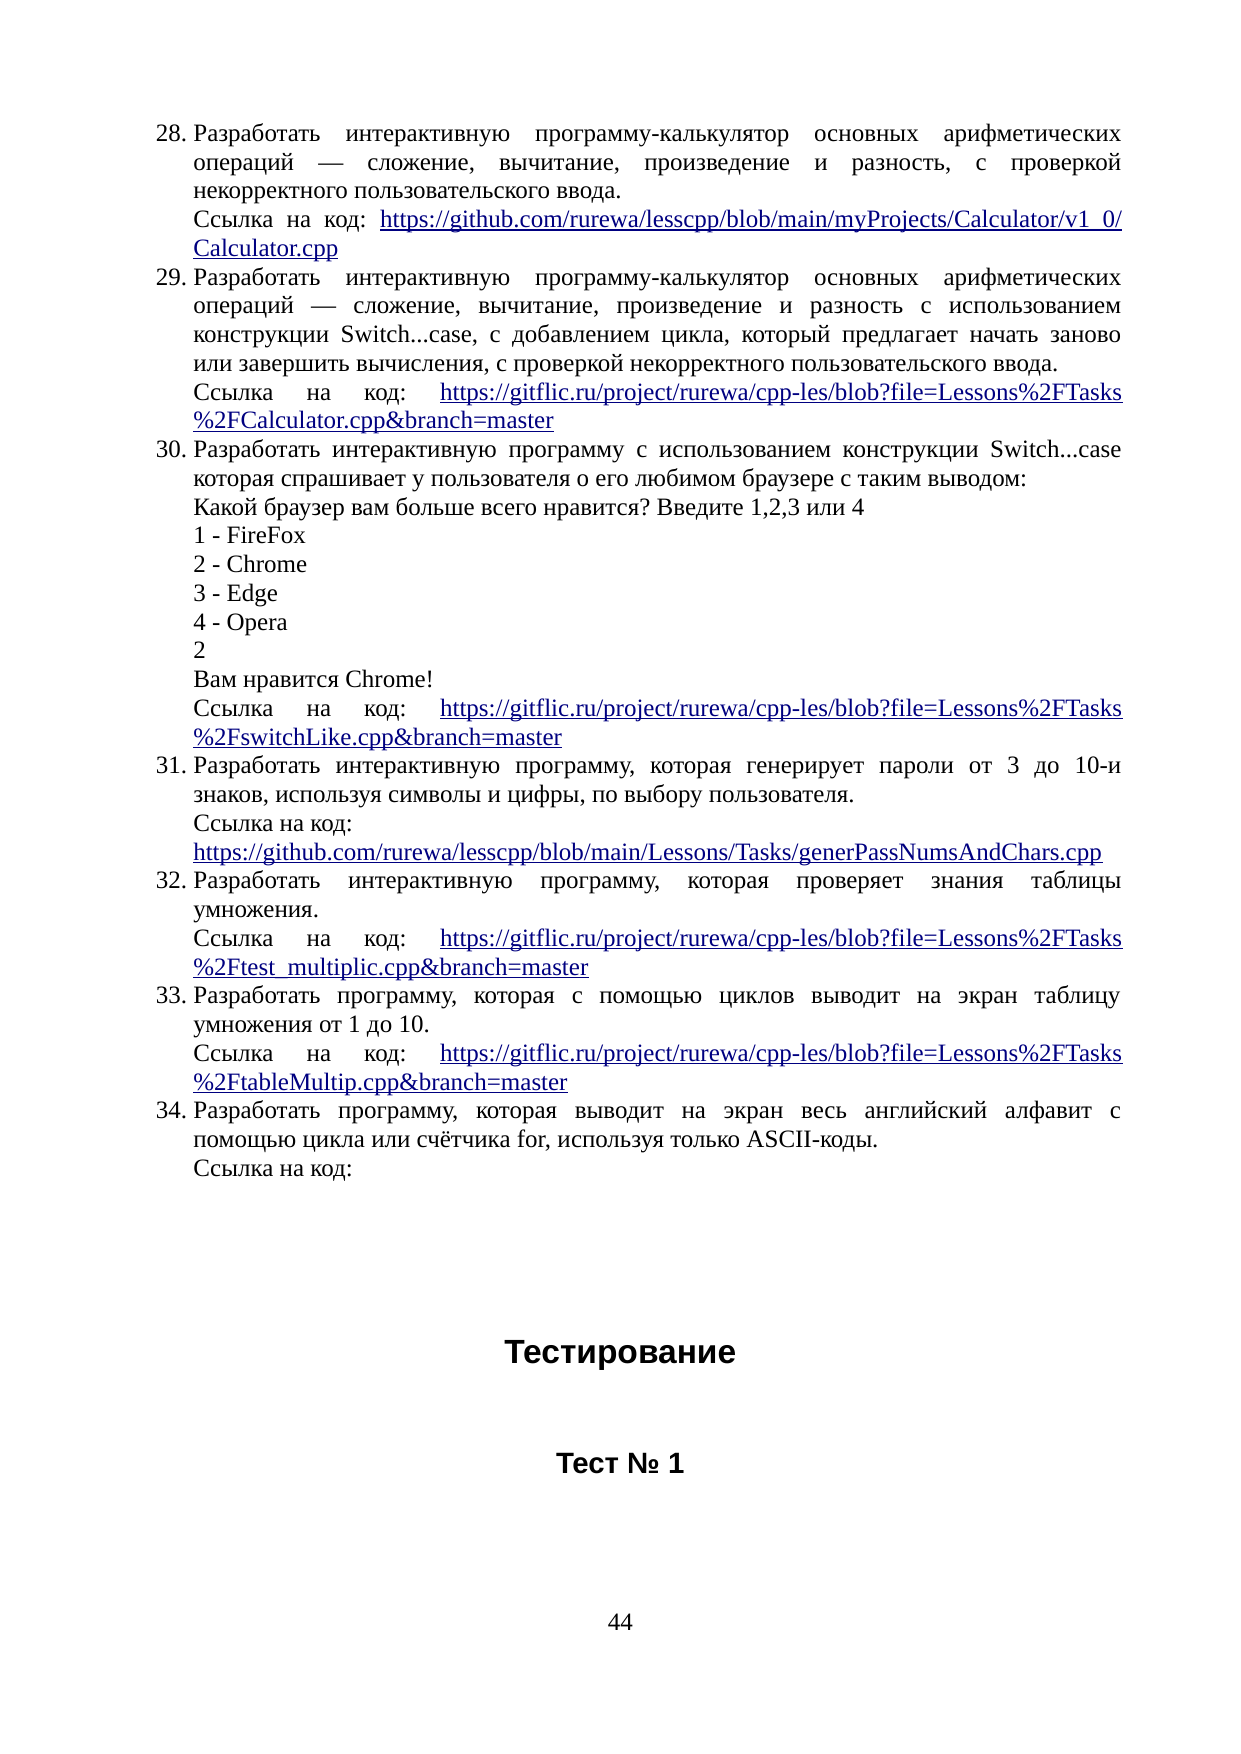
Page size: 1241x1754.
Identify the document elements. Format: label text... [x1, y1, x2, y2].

list Ссылка на код: https://github.com/rurewa/lesscpp/blob/main/myProjects/Calculator/v1_0/Calculator.cpp [156, 204, 1122, 262]
list 2 [156, 636, 1122, 664]
list Ссылка на код: https://gitflic.ru/project/rurewa/cpp-les/blob?file=Lessons%2FTasks%2FswitchLike.cpp&branch=master [156, 693, 1122, 751]
subtitle Тестирование [118, 1332, 1122, 1371]
list 3 - Edge [156, 578, 1122, 607]
list 2 - Chrome [156, 549, 1122, 578]
list Ссылка на код: https://gitflic.ru/project/rurewa/cpp-les/blob?file=Lessons%2FTasks%2Ftest_multiplic.cpp&branch=master [156, 923, 1122, 981]
list Разработать программу, которая с помощью циклов выводит на экран таблицу умножения от 1 до 10. [156, 981, 1122, 1038]
list Разработать интерактивную программу, которая генерирует пароли от 3 до 10-и знаков, используя символы и цифры, по выбору пользователя. [156, 751, 1122, 808]
list Ссылка на код: https://gitflic.ru/project/rurewa/cpp-les/blob?file=Lessons%2FTasks%2FtableMultip.cpp&branch=master [156, 1038, 1122, 1096]
list Разработать интерактивную программу-калькулятор основных арифметических операций — сложение, вычитание, произведение и разность с использованием конструкции Switch...case, с добавлением цикла, который предлагает начать заново или завершить вычисления, с проверкой некорректного пользовательского ввода. [156, 262, 1122, 377]
list Ссылка на код: [156, 1153, 1122, 1182]
list Разработать интерактивную программу-калькулятор основных арифметических операций — сложение, вычитание, произведение и разность, с проверкой некорректного пользовательского ввода. [156, 118, 1122, 204]
list Ссылка на код: https://github.com/rurewa/lesscpp/blob/main/Lessons/Tasks/generPassNumsAndChars.cpp [156, 808, 1122, 866]
list Какой браузер вам больше всего нравится? Введите 1,2,3 или 4 [156, 492, 1122, 521]
list Разработать интерактивную программу с использованием конструкции Switch...case которая спрашивает у пользователя о его любимом браузере с таким выводом: [156, 434, 1122, 492]
subtitle Тест № 1 [118, 1446, 1122, 1479]
list Разработать интерактивную программу, которая проверяет знания таблицы умножения. [156, 866, 1122, 923]
list Вам нравится Chrome! [156, 664, 1122, 693]
list 1 - FireFox [156, 521, 1122, 549]
list Ссылка на код: https://gitflic.ru/project/rurewa/cpp-les/blob?file=Lessons%2FTasks%2FCalculator.cpp&branch=master [156, 377, 1122, 434]
list Разработать программу, которая выводит на экран весь английский алфавит с помощью цикла или счётчика for, используя только ASCII-коды. [156, 1096, 1122, 1153]
list 4 - Opera [156, 607, 1122, 636]
